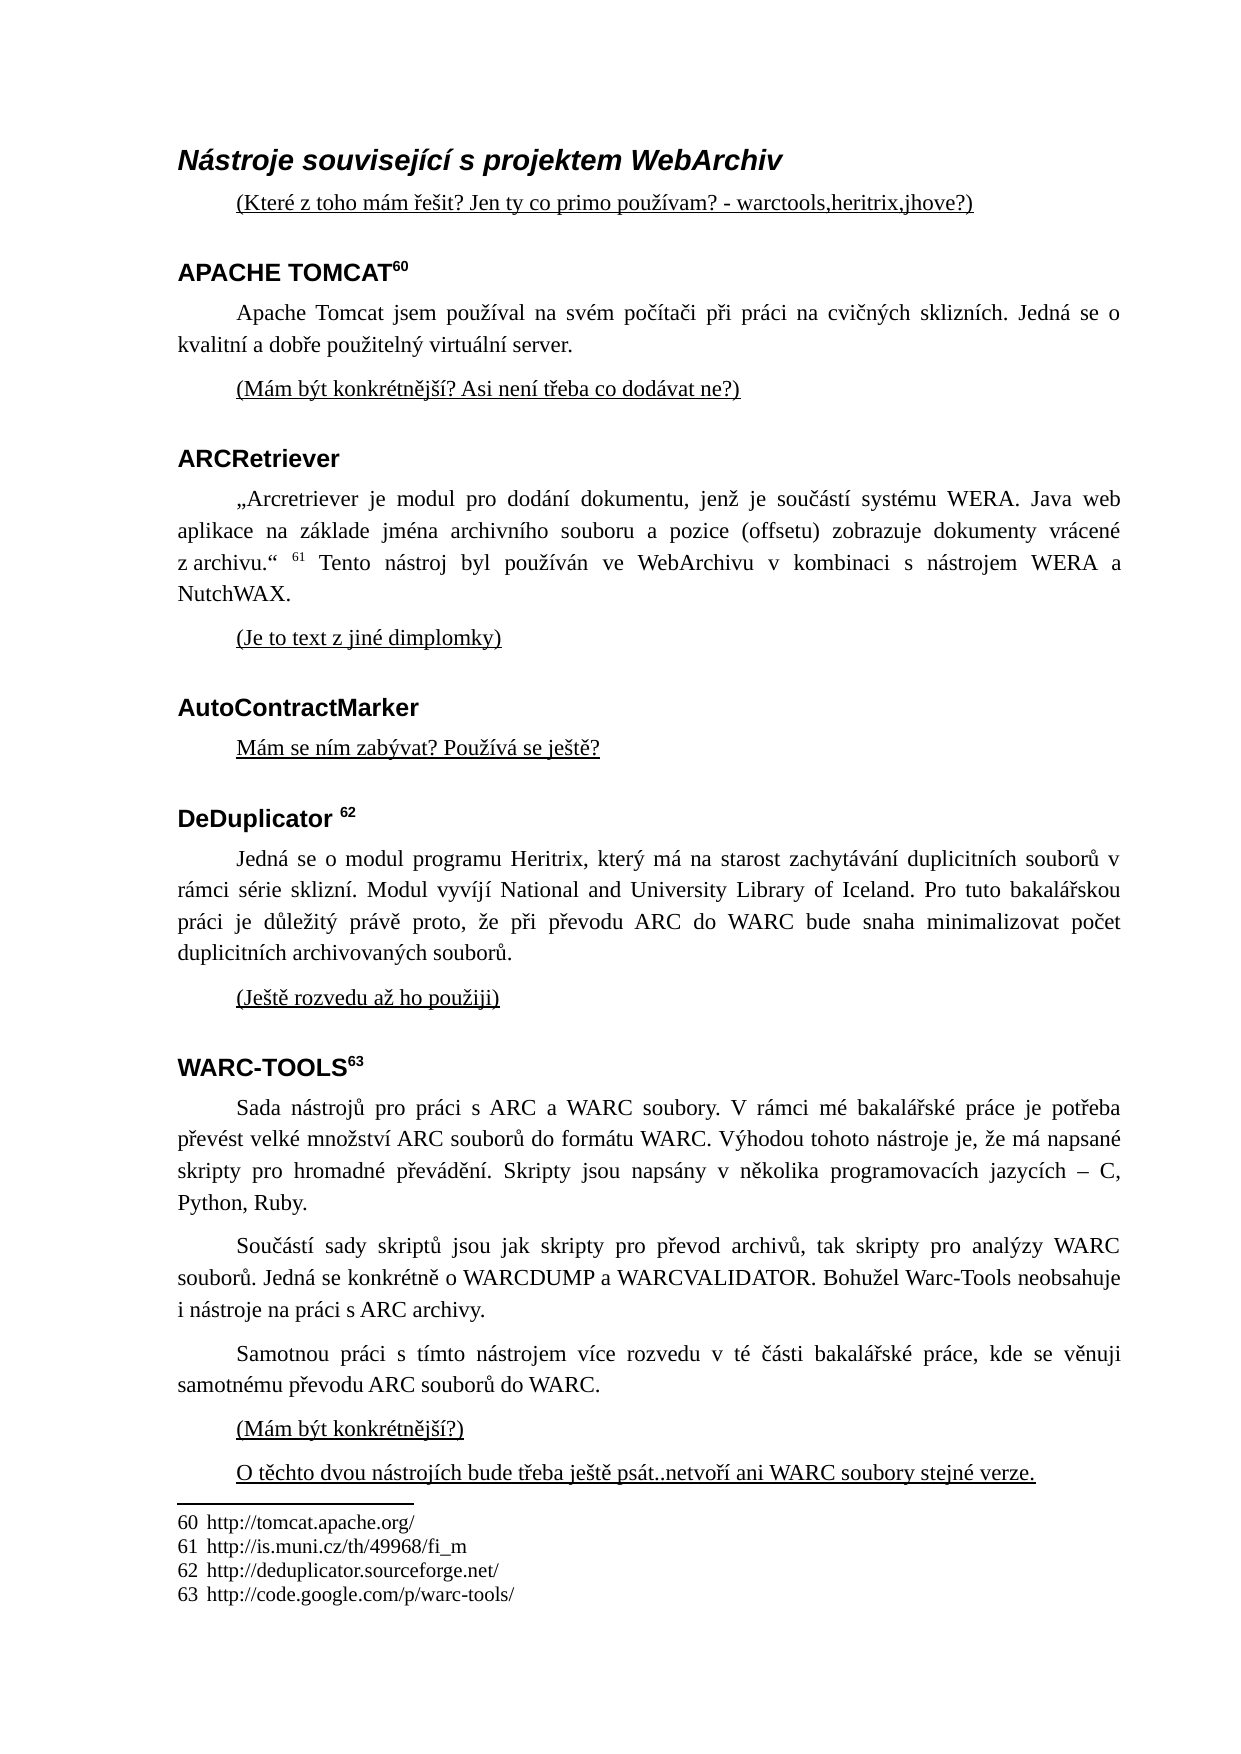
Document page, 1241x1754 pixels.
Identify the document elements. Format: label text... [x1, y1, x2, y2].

text (Je to text z jiné dimplomky) [177, 624, 1122, 651]
text Mám se ním zabývat? Používá se ještě? [177, 734, 1122, 761]
text (Mám být konkrétnější?) [177, 1415, 1122, 1442]
text http://code.google.com/p/warc-tools/ [177, 1582, 1122, 1606]
text Apache Tomcat jsem používal na svém počítači při práci na cvičných sklizních. Jedná se o kvalitní a dobře použitelný virtuální server. [177, 299, 1122, 357]
subtitle AutoContractMarker [177, 693, 1122, 722]
text http://deduplicator.sourceforge.net/ [177, 1558, 1122, 1582]
text Součástí sady skriptů jsou jak skripty pro převod archivů, tak skripty pro analýzy WARC souborů. Jedná se konkrétně o WARCDUMP a WARCVALIDATOR. Bohužel Warc-Tools neobsahuje i nástroje na práci s ARC archivy. [177, 1233, 1122, 1322]
text O těchto dvou nástrojích bude třeba ještě psát..netvoří ani WARC soubory stejné verze. [177, 1459, 1122, 1486]
text Sada nástrojů pro práci s ARC a WARC soubory. V rámci mé bakalářské práce je potřeba převést velké množství ARC souborů do formátu WARC. Výhodou tohoto nástroje je, že má napsané skripty pro hromadné převádění. Skripty jsou napsány v několika programovacích jazycích – C, Python, Ruby. [177, 1094, 1122, 1215]
text (Které z toho mám řešit? Jen ty co primo používam? - warctools,heritrix,jhove?) [177, 189, 1122, 216]
subtitle ARCRetriever [177, 444, 1122, 473]
text (Mám být konkrétnější? Asi není třeba co dodávat ne?) [177, 375, 1122, 401]
text „Arcretriever je modul pro dodání dokumentu, jenž je součástí systému WERA. Java web aplikace na základe jména archivního souboru a pozice (offsetu) zobrazuje dokumenty vrácené z archivu.“ Tento nástroj byl používán ve WebArchivu v kombinaci s nástrojem WERA a NutchWAX. [177, 485, 1122, 606]
subtitle WARC-TOOLS [177, 1053, 1122, 1081]
text http://tomcat.apache.org/ [177, 1510, 1122, 1534]
text http://is.muni.cz/th/49968/fi_m [177, 1534, 1122, 1558]
text Jedná se o modul programu Heritrix, který má na starost zachytávání duplicitních souborů v rámci série sklizní. Modul vyvíjí National and University Library of Iceland. Pro tuto bakalářskou práci je důležitý právě proto, že při převodu ARC do WARC bude snaha minimalizovat počet duplicitních archivovaných souborů. [177, 845, 1122, 966]
subtitle APACHE TOMCAT [177, 258, 1122, 287]
subtitle DeDuplicator [177, 803, 1122, 832]
subtitle Nástroje související s projektem WebArchiv [177, 143, 1122, 177]
text (Ještě rozvedu až ho použiji) [177, 983, 1122, 1010]
text Samotnou práci s tímto nástrojem více rozvedu v té části bakalářské práce, kde se věnuji samotnému převodu ARC souborů do WARC. [177, 1340, 1122, 1398]
